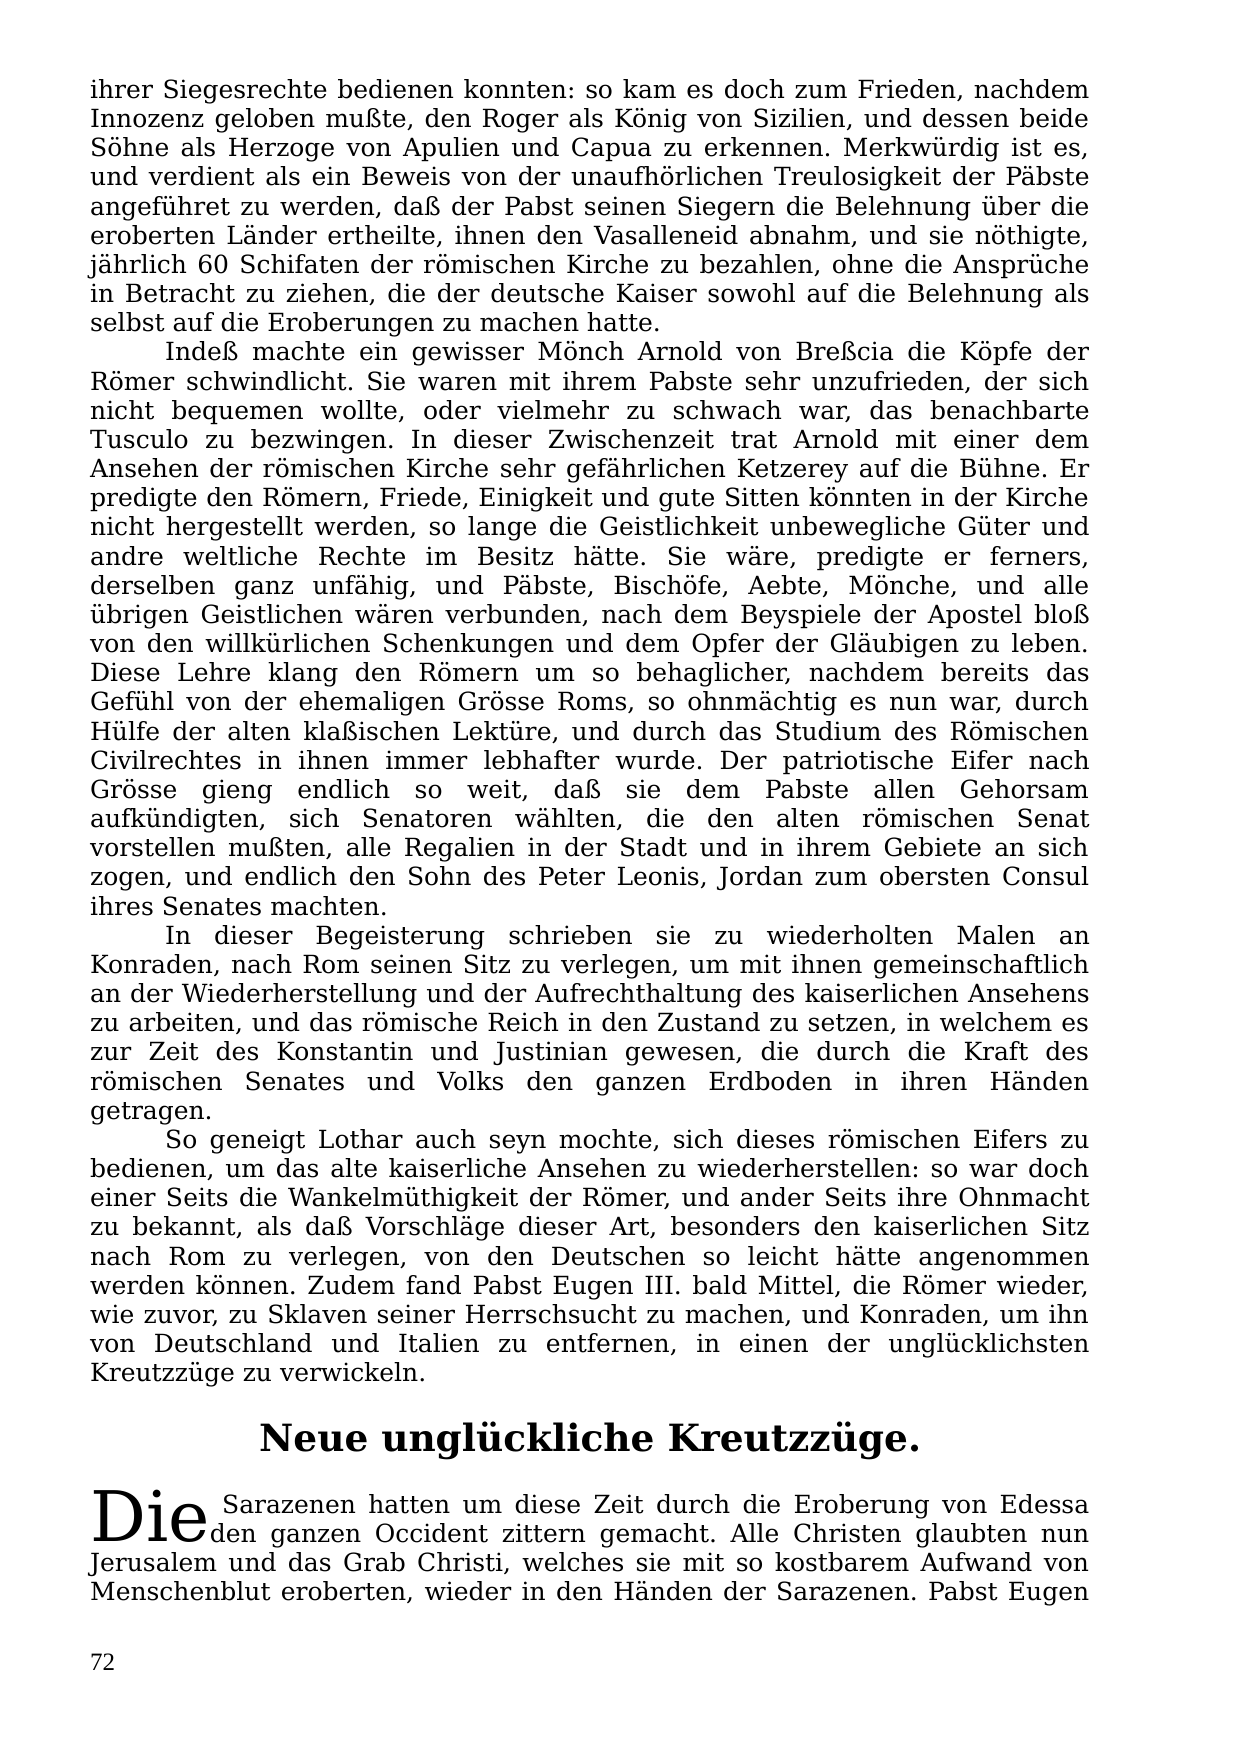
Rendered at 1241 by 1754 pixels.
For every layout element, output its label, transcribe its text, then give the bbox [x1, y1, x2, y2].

text Indeß machte ein gewisser Mönch Arnold von Breßcia die Köpfe der Römer schwindlicht. Sie waren mit ihrem Pabste sehr unzufrieden, der sich nicht bequemen wollte, oder vielmehr zu schwach war, das benachbarte Tusculo zu bezwingen. In dieser Zwischenzeit trat Arnold mit einer dem Ansehen der römischen Kirche sehr gefährlichen Ketzerey auf die Bühne. Er predigte den Römern, Friede, Einigkeit und gute Sitten könnten in der Kirche nicht hergestellt werden, so lange die Geistlichkeit unbewegliche Güter und andre weltliche Rechte im Besitz hätte. Sie wäre, predigte er ferners, derselben ganz unfähig, und Päbste, Bischöfe, Aebte, Mönche, und alle übrigen Geistlichen wären verbunden, nach dem Beyspiele der Apostel bloß von den willkürlichen Schenkungen und dem Opfer der Gläubigen zu leben. Diese Lehre klang den Römern um so behaglicher, nachdem bereits das Gefühl von der ehemaligen Grösse Roms, so ohnmächtig es nun war, durch Hülfe der alten klaßischen Lektüre, und durch das Studium des Römischen Civilrechtes in ihnen immer lebhafter wurde. Der patriotische Eifer nach Grösse gieng endlich so weit, daß sie dem Pabste allen Gehorsam aufkündigten, sich Senatoren wählten, die den alten römischen Senat vorstellen mußten, alle Regalien in der Stadt und in ihrem Gebiete an sich zogen, und endlich den Sohn des Peter Leonis, Jordan zum obersten Consul ihres Senates machten. [90, 337, 1091, 921]
text Die Sarazenen hatten um diese Zeit durch die Eroberung von Edessa den ganzen Occident zittern gemacht. Alle Christen glaubten nun Jerusalem und das Grab Christi, welches sie mit so kostbarem Aufwand von Menschenblut eroberten, wieder in den Händen der Sarazenen. Pabst Eugen [90, 1490, 1091, 1607]
text ihrer Siegesrechte bedienen konnten: so kam es doch zum Frieden, nachdem Innozenz geloben mußte, den Roger als König von Sizilien, und dessen beide Söhne als Herzoge von Apulien und Capua zu erkennen. Merkwürdig ist es, und verdient als ein Beweis von der unaufhörlichen Treulosigkeit der Päbste angeführet zu werden, daß der Pabst seinen Siegern die Belehnung über die eroberten Länder ertheilte, ihnen den Vasalleneid abnahm, und sie nöthigte, jährlich 60 Schifaten der römischen Kirche zu bezahlen, ohne die Ansprüche in Betracht zu ziehen, die der deutsche Kaiser sowohl auf die Belehnung als selbst auf die Eroberungen zu machen hatte. [90, 75, 1091, 337]
text In dieser Begeisterung schrieben sie zu wiederholten Malen an Konraden, nach Rom seinen Sitz zu verlegen, um mit ihnen gemeinschaftlich an der Wiederherstellung und der Aufrechthaltung des kaiserlichen Ansehens zu arbeiten, und das römische Reich in den Zustand zu setzen, in welchem es zur Zeit des Konstantin und Justinian gewesen, die durch die Kraft des römischen Senates und Volks den ganzen Erdboden in ihren Händen getragen. [90, 921, 1091, 1125]
text So geneigt Lothar auch seyn mochte, sich dieses römischen Eifers zu bedienen, um das alte kaiserliche Ansehen zu wiederherstellen: so war doch einer Seits die Wankelmüthigkeit der Römer, und ander Seits ihre Ohnmacht zu bekannt, als daß Vorschläge dieser Art, besonders den kaiserlichen Sitz nach Rom zu verlegen, von den Deutschen so leicht hätte angenommen werden können. Zudem fand Pabst Eugen III. bald Mittel, die Römer wieder, wie zuvor, zu Sklaven seiner Herrschsucht zu machen, und Konraden, um ihn von Deutschland und Italien zu entfernen, in einen der unglücklichsten Kreutzzüge zu verwickeln. [90, 1125, 1091, 1387]
text Neue unglückliche Kreutzzüge. [90, 1417, 1091, 1461]
